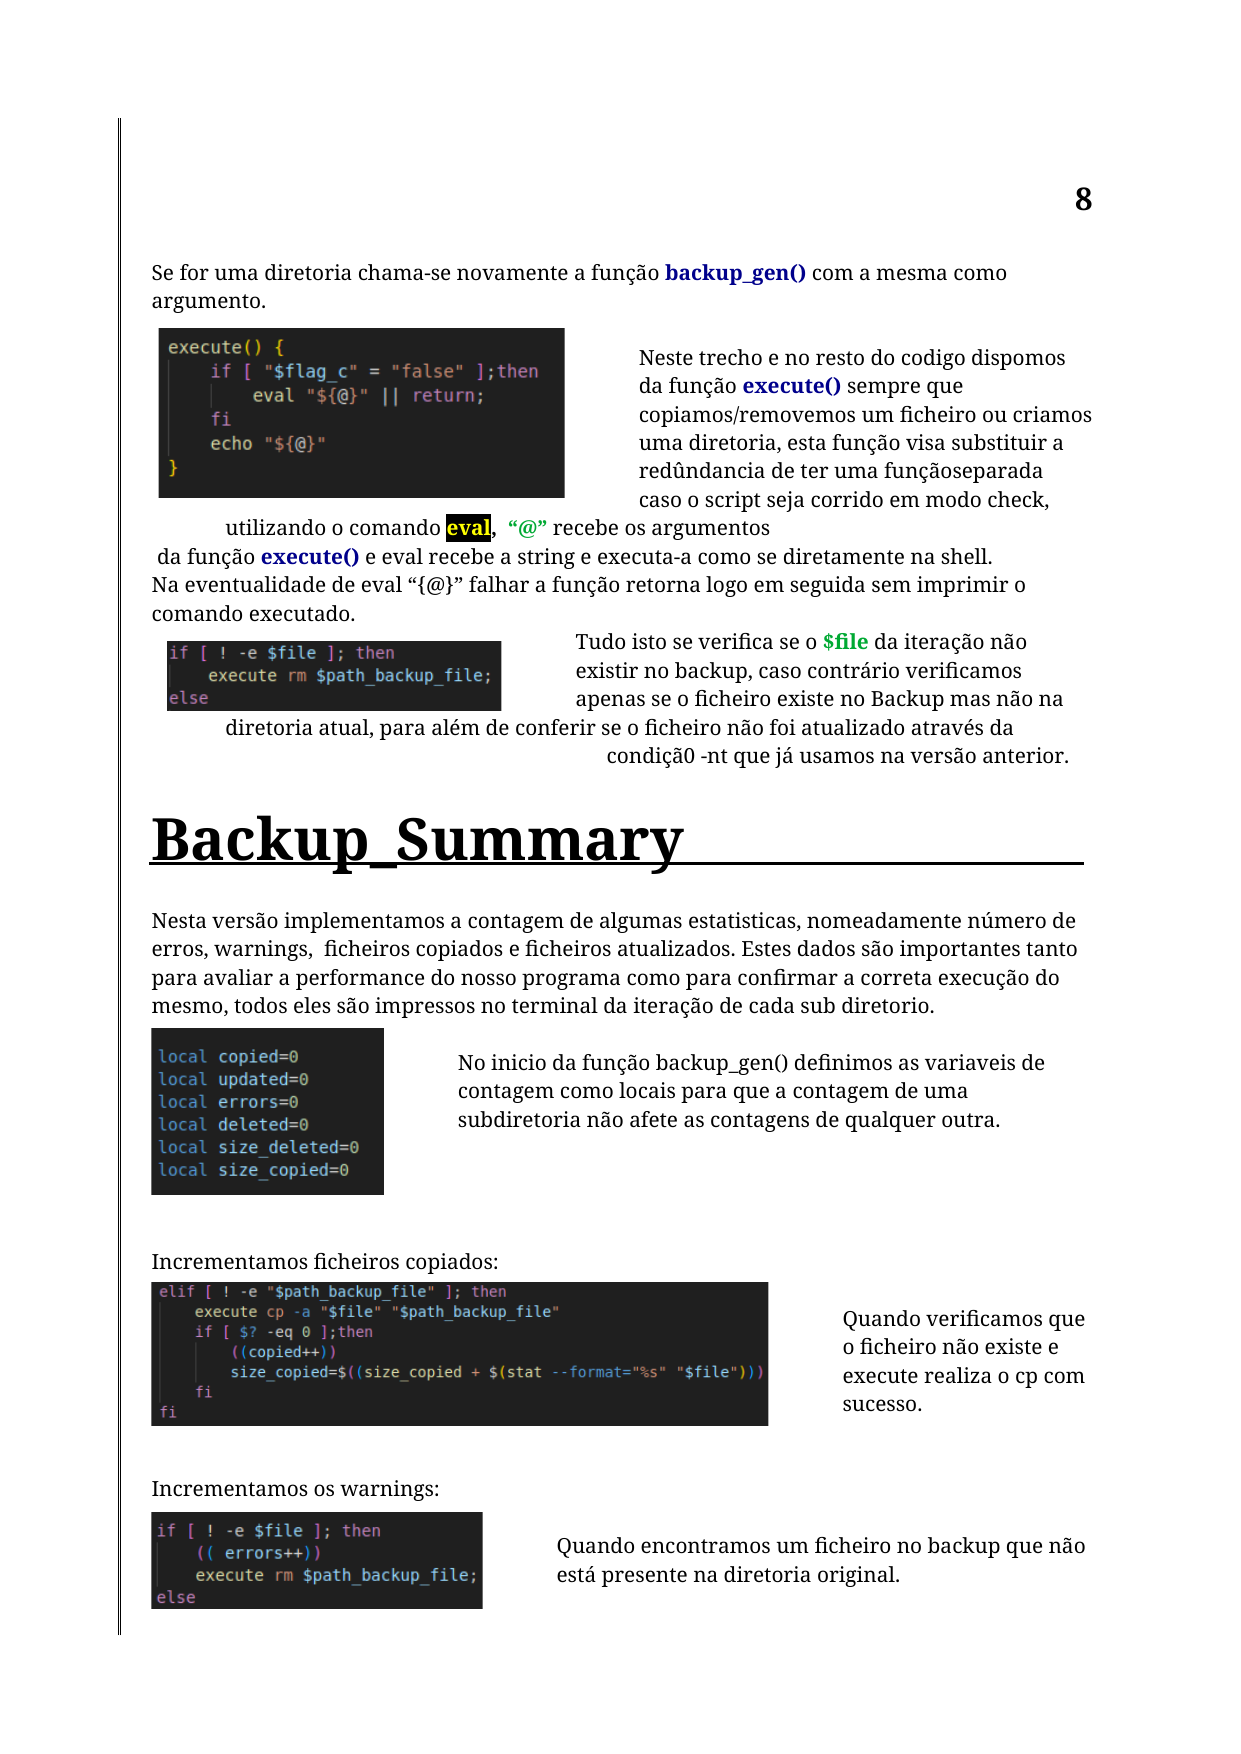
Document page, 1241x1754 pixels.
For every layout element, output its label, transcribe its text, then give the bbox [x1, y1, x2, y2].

text Nesta versão implementamos a contagem de algumas estatisticas, nomeadamente número de erros, warnings, ficheiros copiados e ficheiros atualizados. Estes dados são importantes tanto para avaliar a performance do nosso programa como para confirmar a correta execução do mesmo, todos eles são impressos no terminal da iteração de cada sub diretorio. [151, 906, 1092, 1019]
text Tudo isto se verifica se o $file da iteração não existir no backup, caso contrário verificamos apenas se o ficheiro existe no Backup mas não na diretoria atual, para além de conferir se o ficheiro não foi atualizado através da [225, 627, 1092, 741]
text Neste trecho e no resto do codigo dispomos da função execute() sempre que copiamos/removemos um ficheiro ou criamos uma diretoria, esta função visa substituir a redûndancia de ter uma funçãoseparada caso o script seja corrido em modo check, utilizando o comando eval, “@” recebe os argumentos [225, 343, 1092, 542]
text Incrementamos ficheiros copiados: [151, 1247, 1092, 1276]
text Na eventualidade de eval “{@}” falhar a função retorna logo em seguida sem imprimir o comando executado. [151, 570, 1092, 627]
picture [167, 641, 502, 711]
text No inicio da função backup_gen() definimos as variaveis de contagem como locais para que a contagem de uma subdiretoria não afete as contagens de qualquer outra. [384, 1048, 1092, 1133]
picture [151, 1512, 483, 1609]
picture [151, 1028, 384, 1195]
picture [151, 1282, 769, 1426]
text Se for uma diretoria chama-se novamente a função backup_gen() com a mesma como argumento. [151, 258, 1092, 314]
text Quando encontramos um ficheiro no backup que não está presente na diretoria original. [483, 1531, 1092, 1588]
text Quando verificamos que o ficheiro não existe e execute realiza o cp com sucesso. [769, 1304, 1092, 1418]
text condiçã0 -nt que já usamos na versão anterior. [151, 741, 1092, 769]
text Backup_Summary [151, 798, 1092, 877]
picture [158, 328, 565, 498]
text Incrementamos os warnings: [151, 1474, 1092, 1503]
text da função execute() e eval recebe a string e executa-a como se diretamente na shell. [151, 542, 1092, 570]
